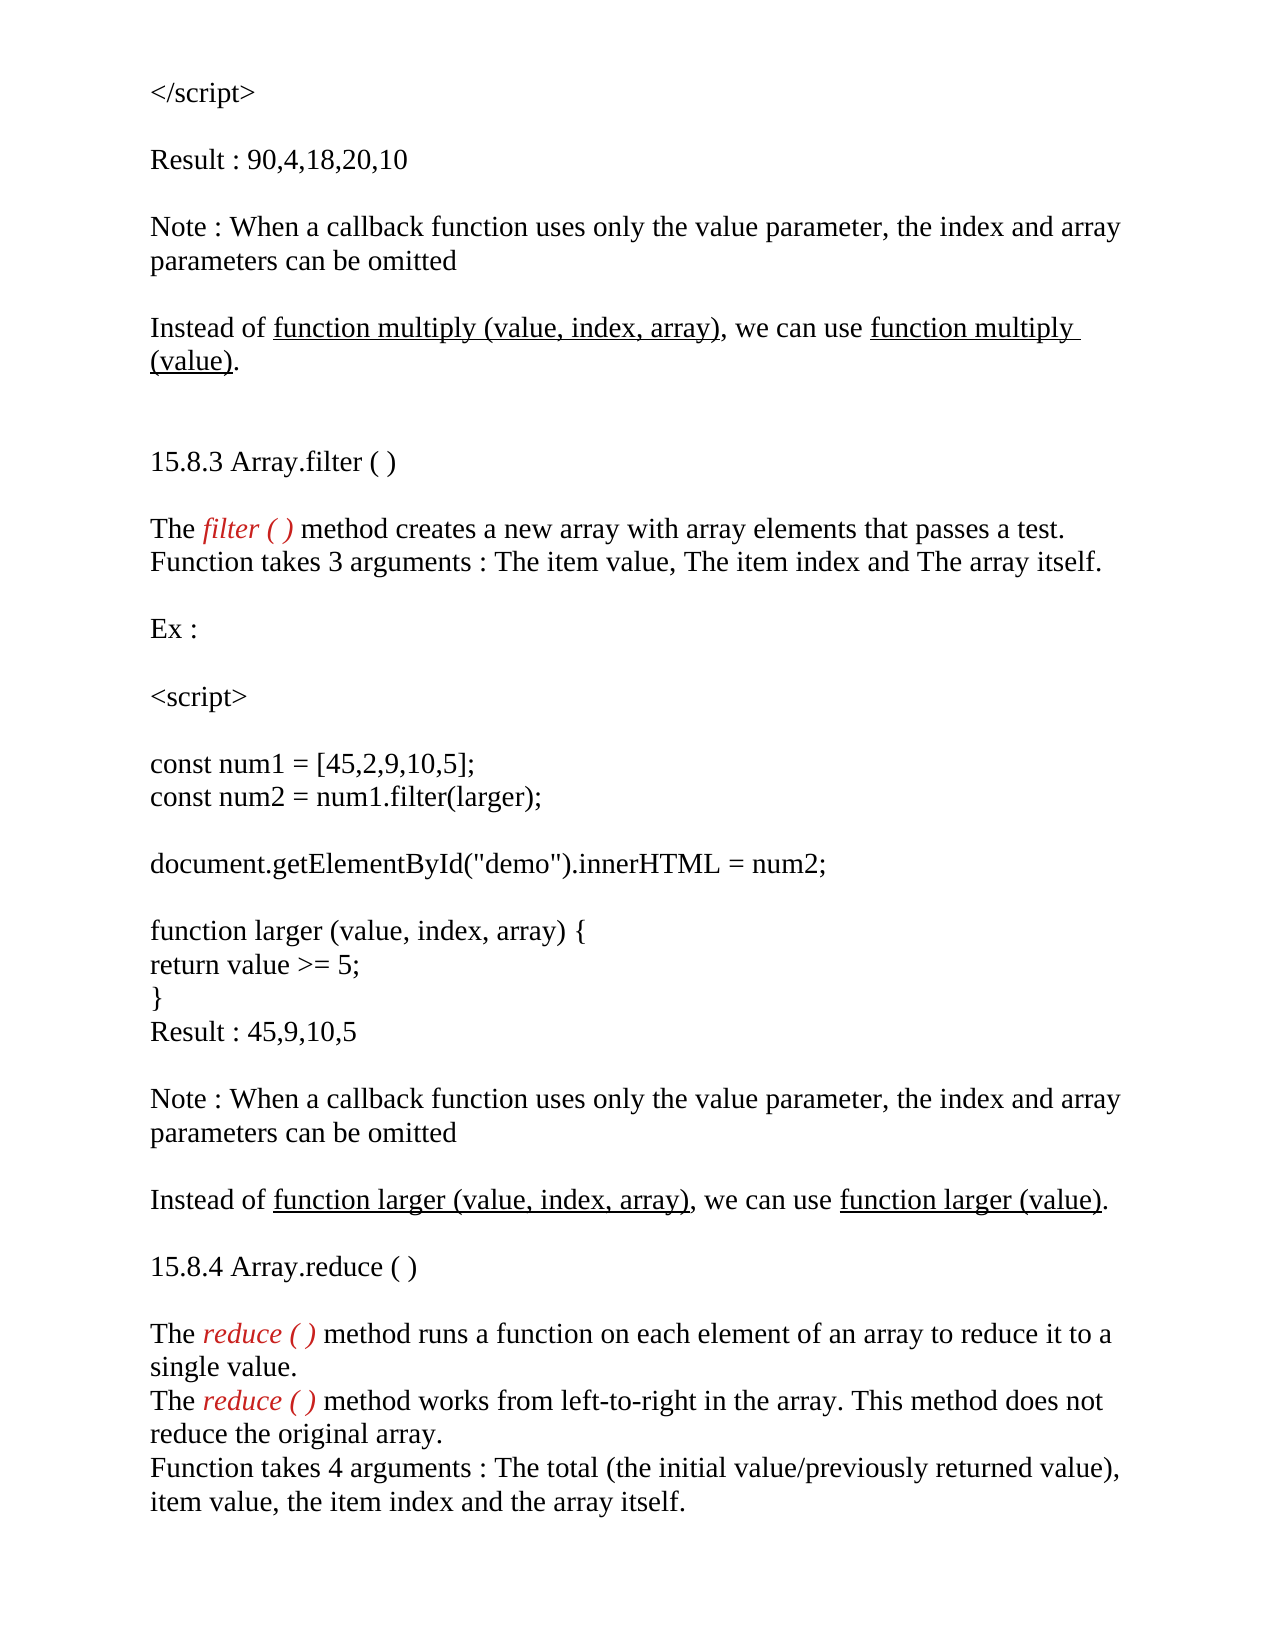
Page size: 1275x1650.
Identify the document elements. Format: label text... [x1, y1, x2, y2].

text Function takes 4 arguments : The total (the initial value/previously returned value), item value, the item index and the array itself. [150, 1450, 1125, 1517]
text return value >= 5; [150, 947, 1125, 981]
text Note : When a callback function uses only the value parameter, the index and array parameters can be omitted [150, 1081, 1125, 1148]
text 15.8.3 Array.filter ( ) [150, 444, 1125, 477]
text Result : 90,4,18,20,10 [150, 142, 1125, 176]
text Instead of function multiply (value, index, array), we can use function multiply (value). [150, 310, 1125, 377]
text function larger (value, index, array) { [150, 913, 1125, 947]
text The filter ( ) method creates a new array with array elements that passes a test. Function takes 3 arguments : The item value, The item index and The array itself. [150, 511, 1125, 578]
text const num2 = num1.filter(larger); [150, 779, 1125, 813]
text Result : 45,9,10,5 [150, 1014, 1125, 1048]
text } [150, 981, 1125, 1014]
text <script> [150, 679, 1125, 712]
text Instead of function larger (value, index, array), we can use function larger (value). [150, 1182, 1125, 1215]
text document.getElementById("demo").innerHTML = num2; [150, 846, 1125, 880]
text </script> [150, 75, 1125, 108]
text Note : When a callback function uses only the value parameter, the index and array parameters can be omitted [150, 209, 1125, 276]
text The reduce ( ) method runs a function on each element of an array to reduce it to a single value. [150, 1316, 1125, 1383]
text The reduce ( ) method works from left-to-right in the array. This method does not reduce the original array. [150, 1383, 1125, 1450]
text const num1 = [45,2,9,10,5]; [150, 746, 1125, 779]
text 15.8.4 Array.reduce ( ) [150, 1249, 1125, 1282]
text Ex : [150, 612, 1125, 645]
